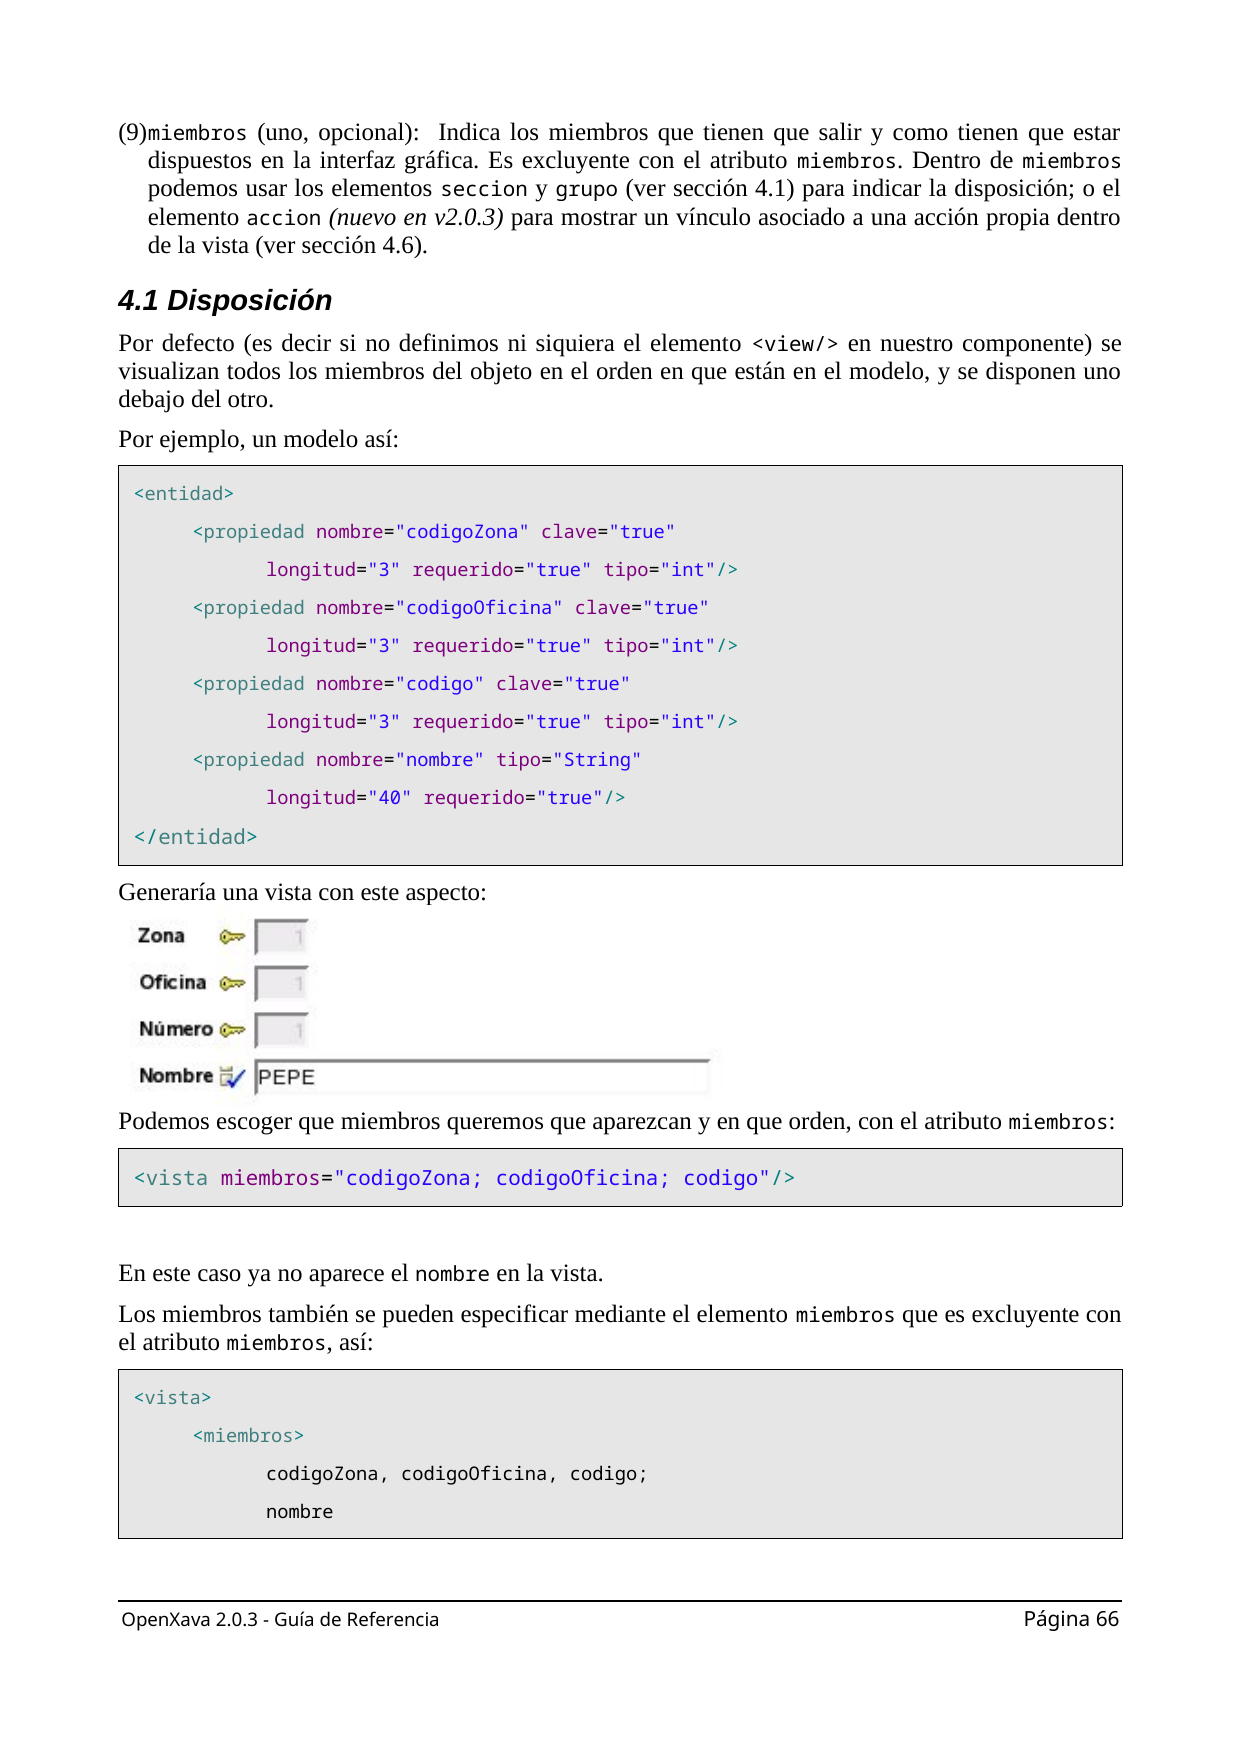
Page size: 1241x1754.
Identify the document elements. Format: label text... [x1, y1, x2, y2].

text nombre [119, 1483, 1122, 1538]
text <vista miembros="codigoZona; codigoOficina; codigo"/> [119, 1149, 1122, 1206]
text <entidad> [119, 466, 1122, 503]
text En este caso ya no aparece el nombre en la vista. [118, 1259, 1122, 1288]
text longitud="40" requerido="true"/> [119, 769, 1122, 807]
picture [130, 905, 725, 1108]
text Podemos escoger que miembros queremos que aparezcan y en que orden, con el atributo miembros: [118, 918, 1122, 1136]
text Por ejemplo, un modelo así: [118, 425, 1122, 453]
text <propiedad nombre="nombre" tipo="String" [119, 731, 1122, 769]
text <propiedad nombre="codigoOficina" clave="true" [119, 579, 1122, 617]
text </entidad> [119, 807, 1122, 865]
text <miembros> [119, 1407, 1122, 1445]
text longitud="3" requerido="true" tipo="int"/> [119, 541, 1122, 579]
list miembros (uno, opcional): Indica los miembros que tienen que salir y como tienen que estar dispuestos en la interfaz gráfica. Es excluyente con el atributo miembros. Dentro de miembros podemos usar los elementos seccion y grupo (ver sección 4.1) para indicar la disposición; o el elemento accion (nuevo en v2.0.3) para mostrar un vínculo asociado a una acción propia dentro de la vista (ver sección 4.6). [118, 118, 1122, 259]
text longitud="3" requerido="true" tipo="int"/> [119, 617, 1122, 655]
text longitud="3" requerido="true" tipo="int"/> [119, 693, 1122, 731]
subtitle Disposición [118, 284, 1122, 316]
text Generaría una vista con este aspecto: [118, 878, 1122, 906]
text codigoZona, codigoOficina, codigo; [119, 1445, 1122, 1483]
text <propiedad nombre="codigo" clave="true" [119, 655, 1122, 693]
text <propiedad nombre="codigoZona" clave="true" [119, 503, 1122, 541]
text Por defecto (es decir si no definimos ni siquiera el elemento <view/> en nuestro componente) se visualizan todos los miembros del objeto en el orden en que están en el modelo, y se disponen uno debajo del otro. [118, 329, 1122, 413]
text <vista> [119, 1370, 1122, 1407]
text Los miembros también se pueden especificar mediante el elemento miembros que es excluyente con el atributo miembros, así: [118, 1300, 1122, 1357]
